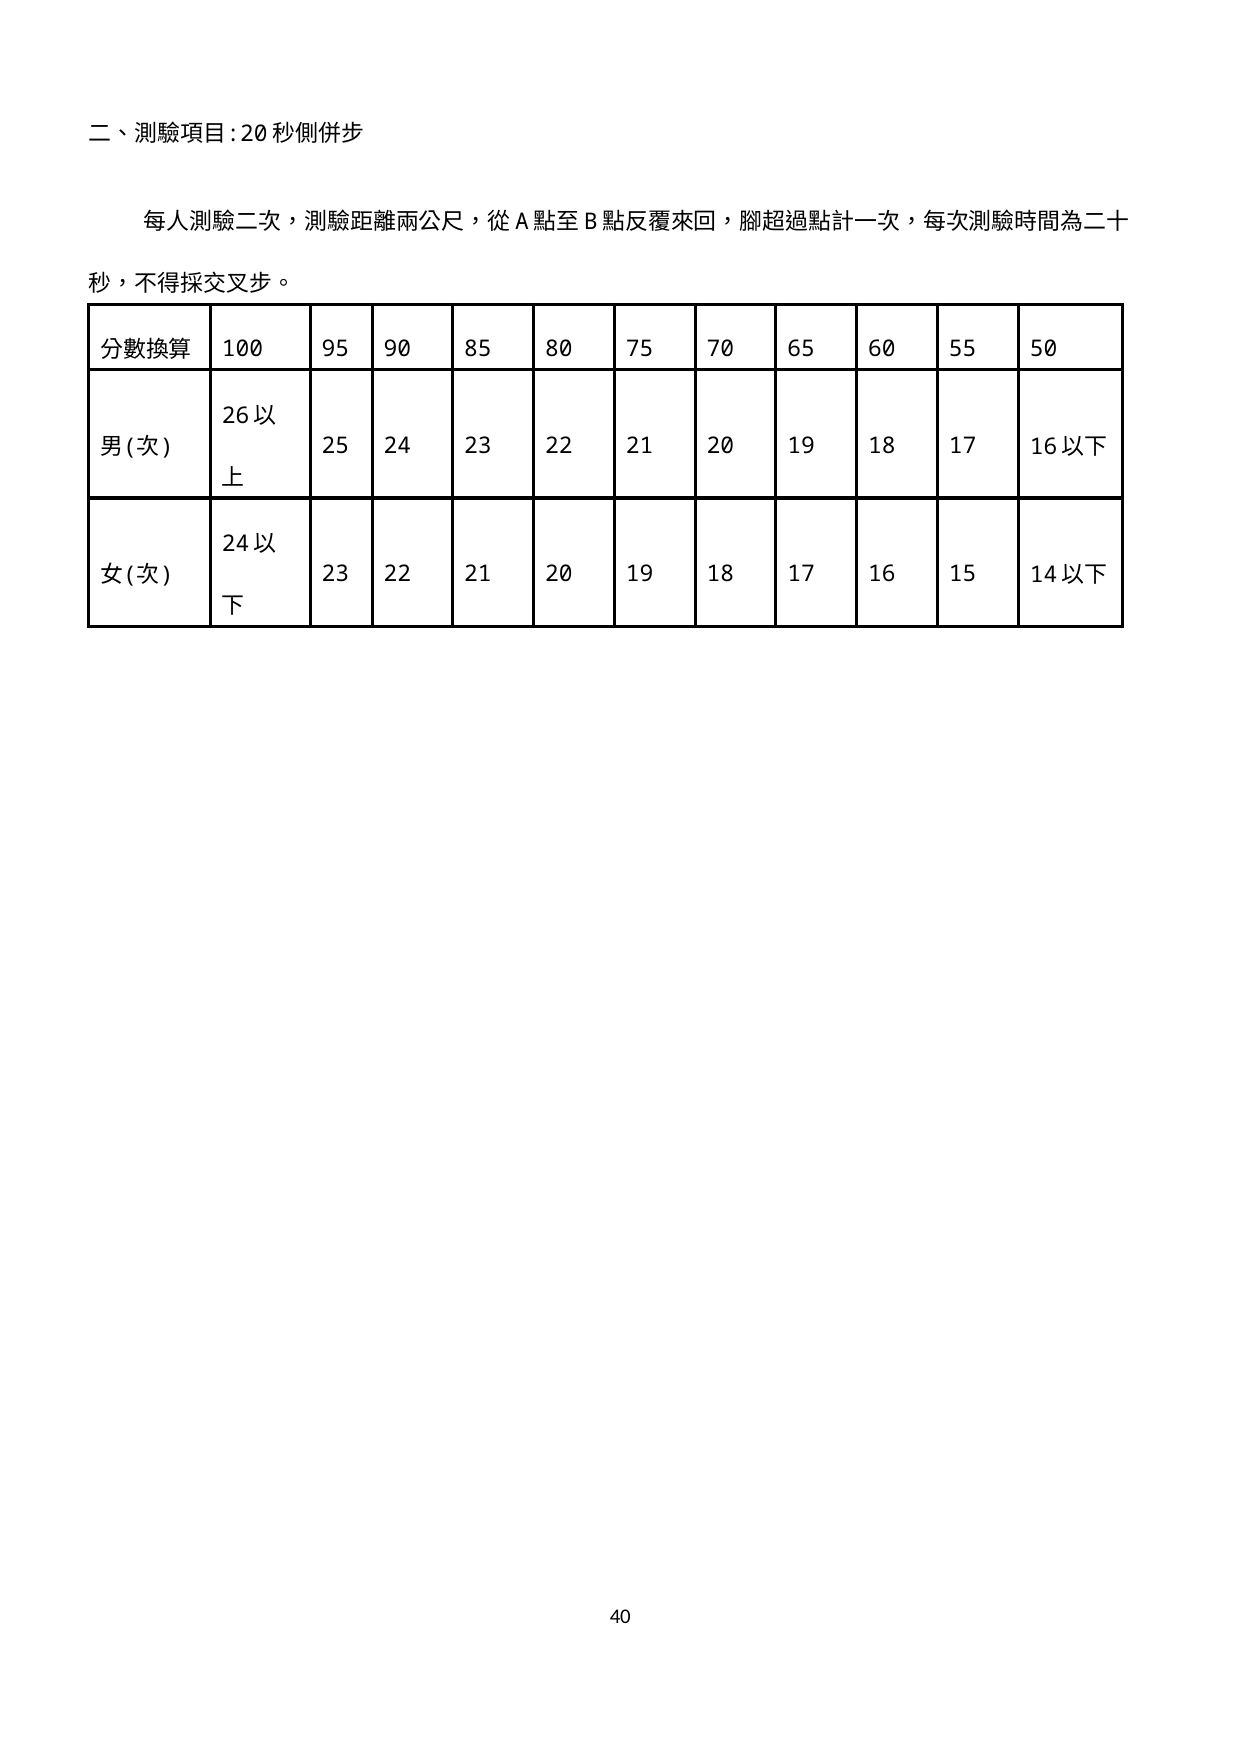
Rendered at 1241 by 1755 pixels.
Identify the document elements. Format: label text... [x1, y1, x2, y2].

text 二、測驗項目:20秒側併步 [89, 89, 1152, 152]
table_header 80 [535, 306, 613, 368]
table_header 85 [454, 306, 532, 368]
table_cell 20 [535, 500, 613, 624]
table_cell 22 [374, 500, 451, 624]
table_header 70 [697, 306, 774, 368]
table_header 65 [777, 306, 855, 368]
table_cell 22 [535, 371, 613, 496]
table_header 分數換算 [90, 306, 209, 368]
table_cell 女(次) [90, 500, 209, 624]
table_cell 16 [858, 500, 936, 624]
table_cell 23 [454, 371, 532, 496]
table_header 90 [374, 306, 451, 368]
table_cell 25 [312, 371, 371, 496]
table_cell 19 [616, 500, 694, 624]
table_cell 21 [454, 500, 532, 624]
table_cell 16以下 [1020, 371, 1121, 496]
table_header 55 [939, 306, 1017, 368]
table_cell 男(次) [90, 371, 209, 496]
table_cell 23 [312, 500, 371, 624]
table_cell 18 [858, 371, 936, 496]
table_header 75 [616, 306, 694, 368]
text 每人測驗二次，測驗距離兩公尺，從A點至B點反覆來回，腳超過點計一次，每次測驗時間為二十秒，不得採交叉步。 [89, 178, 1152, 303]
table_cell 24以下 [212, 500, 309, 624]
table_cell 19 [777, 371, 855, 496]
table_cell 24 [374, 371, 451, 496]
table_header 50 [1020, 306, 1121, 368]
table_cell 20 [697, 371, 774, 496]
table_header 100 [212, 306, 309, 368]
table_cell 14以下 [1020, 500, 1121, 624]
table_header 60 [858, 306, 936, 368]
table_cell 21 [616, 371, 694, 496]
table_cell 17 [939, 371, 1017, 496]
table_cell 17 [777, 500, 855, 624]
table_cell 18 [697, 500, 774, 624]
table_cell 15 [939, 500, 1017, 624]
table_header 95 [312, 306, 371, 368]
table_cell 26以上 [212, 371, 309, 496]
